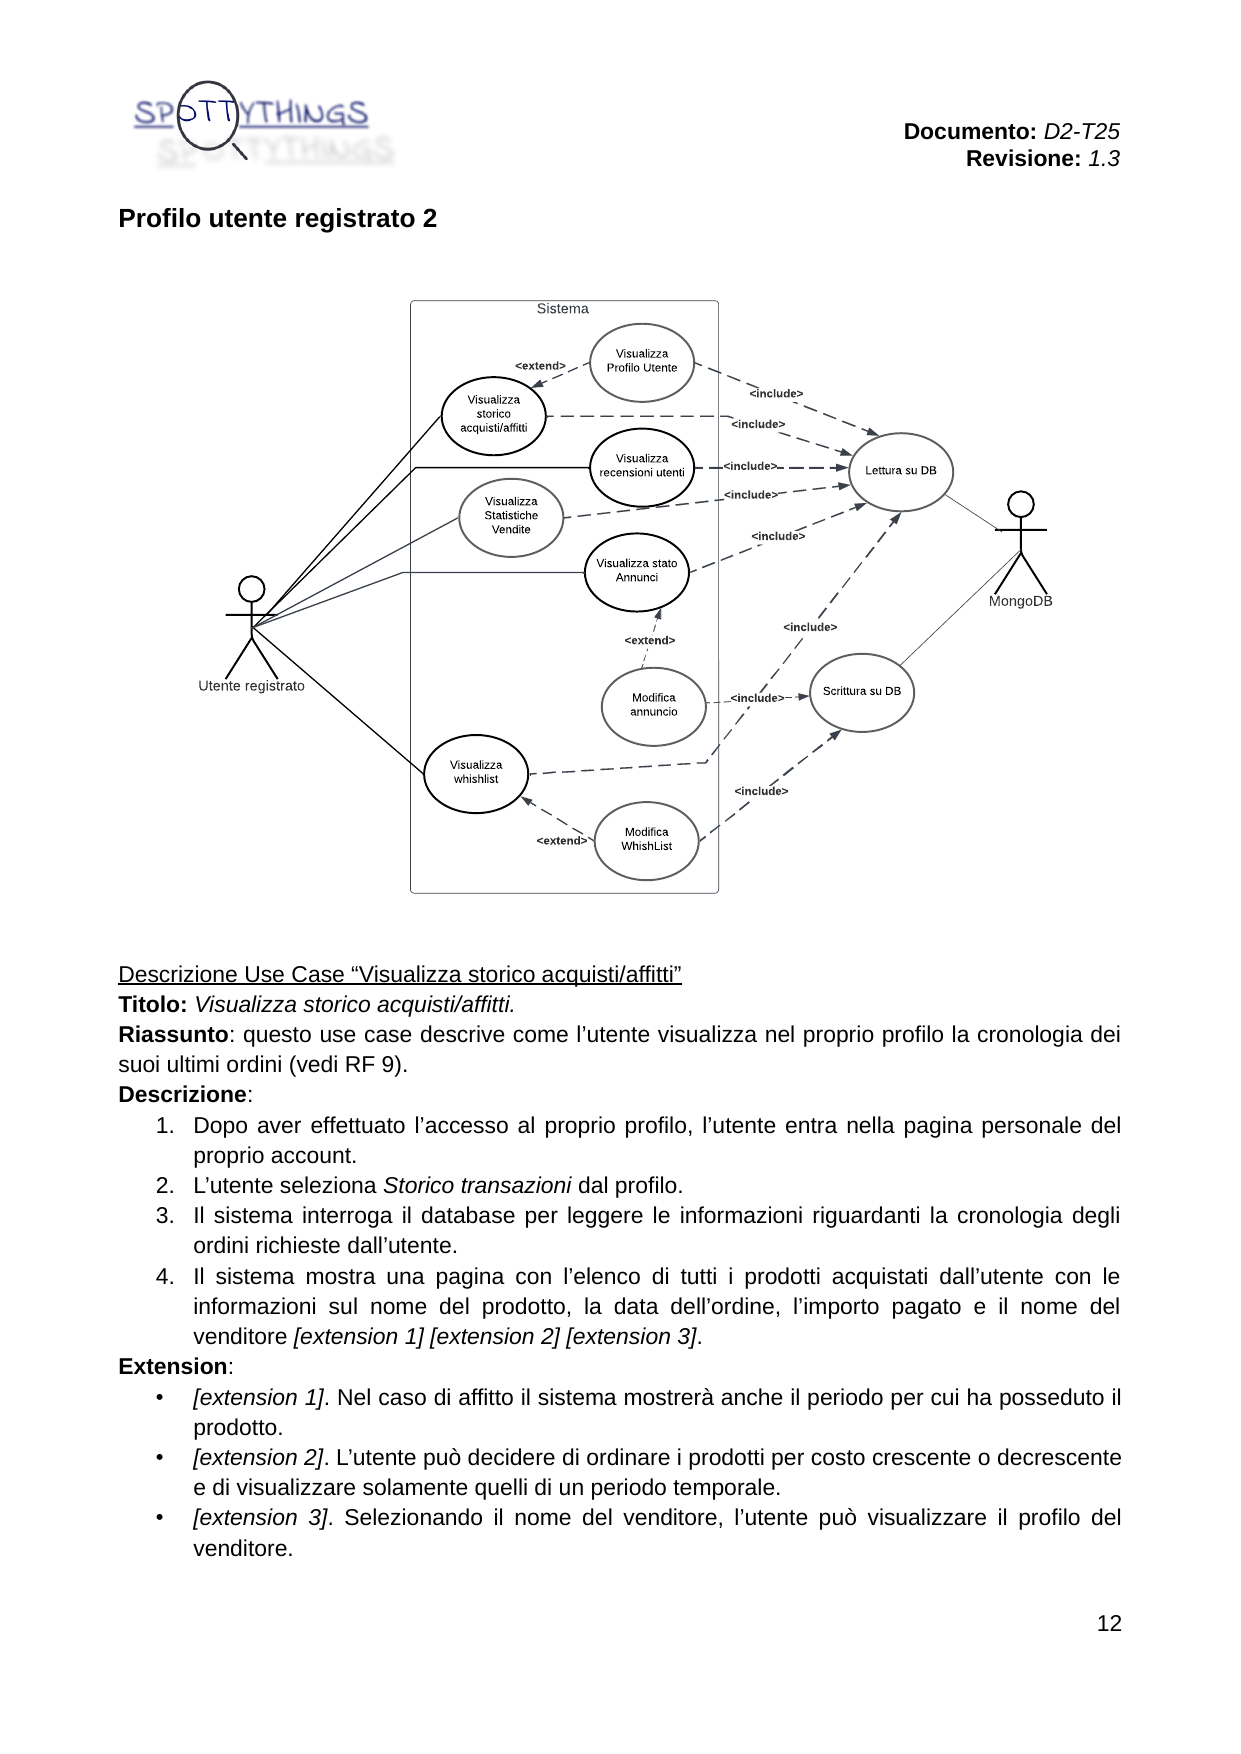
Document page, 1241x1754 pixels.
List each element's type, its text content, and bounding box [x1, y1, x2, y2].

list [extension 2]. L’utente può decidere di ordinare i prodotti per costo crescente o decrescente e di visualizzare solamente quelli di un periodo temporale. [156, 1444, 1122, 1501]
list L’utente seleziona Storico transazioni dal profilo. [156, 1172, 1122, 1198]
text Extension: [118, 1353, 1122, 1380]
text Descrizione Use Case “Visualizza storico acquisti/affitti” [118, 264, 1122, 987]
text Descrizione: [118, 1081, 1122, 1108]
list Il sistema interroga il database per leggere le informazioni riguardanti la cronologia degli ordini richieste dall’utente. [156, 1202, 1122, 1259]
text Titolo: Visualizza storico acquisti/affitti. [118, 991, 1122, 1017]
list Il sistema mostra una pagina con l’elenco di tutti i prodotti acquistati dall’utente con le informazioni sul nome del prodotto, la data dell’ordine, l’importo pagato e il nome del venditore [extension 1] [extension 2] [extension 3]. [156, 1263, 1122, 1349]
text Riassunto: questo use case descrive come l’utente visualizza nel proprio profilo la cronologia dei suoi ultimi ordini (vedi RF 9). [118, 1021, 1122, 1078]
subtitle Profilo utente registrato 2 [118, 203, 1122, 233]
list [extension 1]. Nel caso di affitto il sistema mostrerà anche il periodo per cui ha posseduto il prodotto. [156, 1383, 1122, 1440]
list Dopo aver effettuato l’accesso al proprio profilo, l’utente entra nella pagina personale del proprio account. [156, 1112, 1122, 1168]
picture [123, 73, 399, 187]
list [extension 3]. Selezionando il nome del venditore, l’utente può visualizzare il profilo del venditore. [156, 1504, 1122, 1561]
